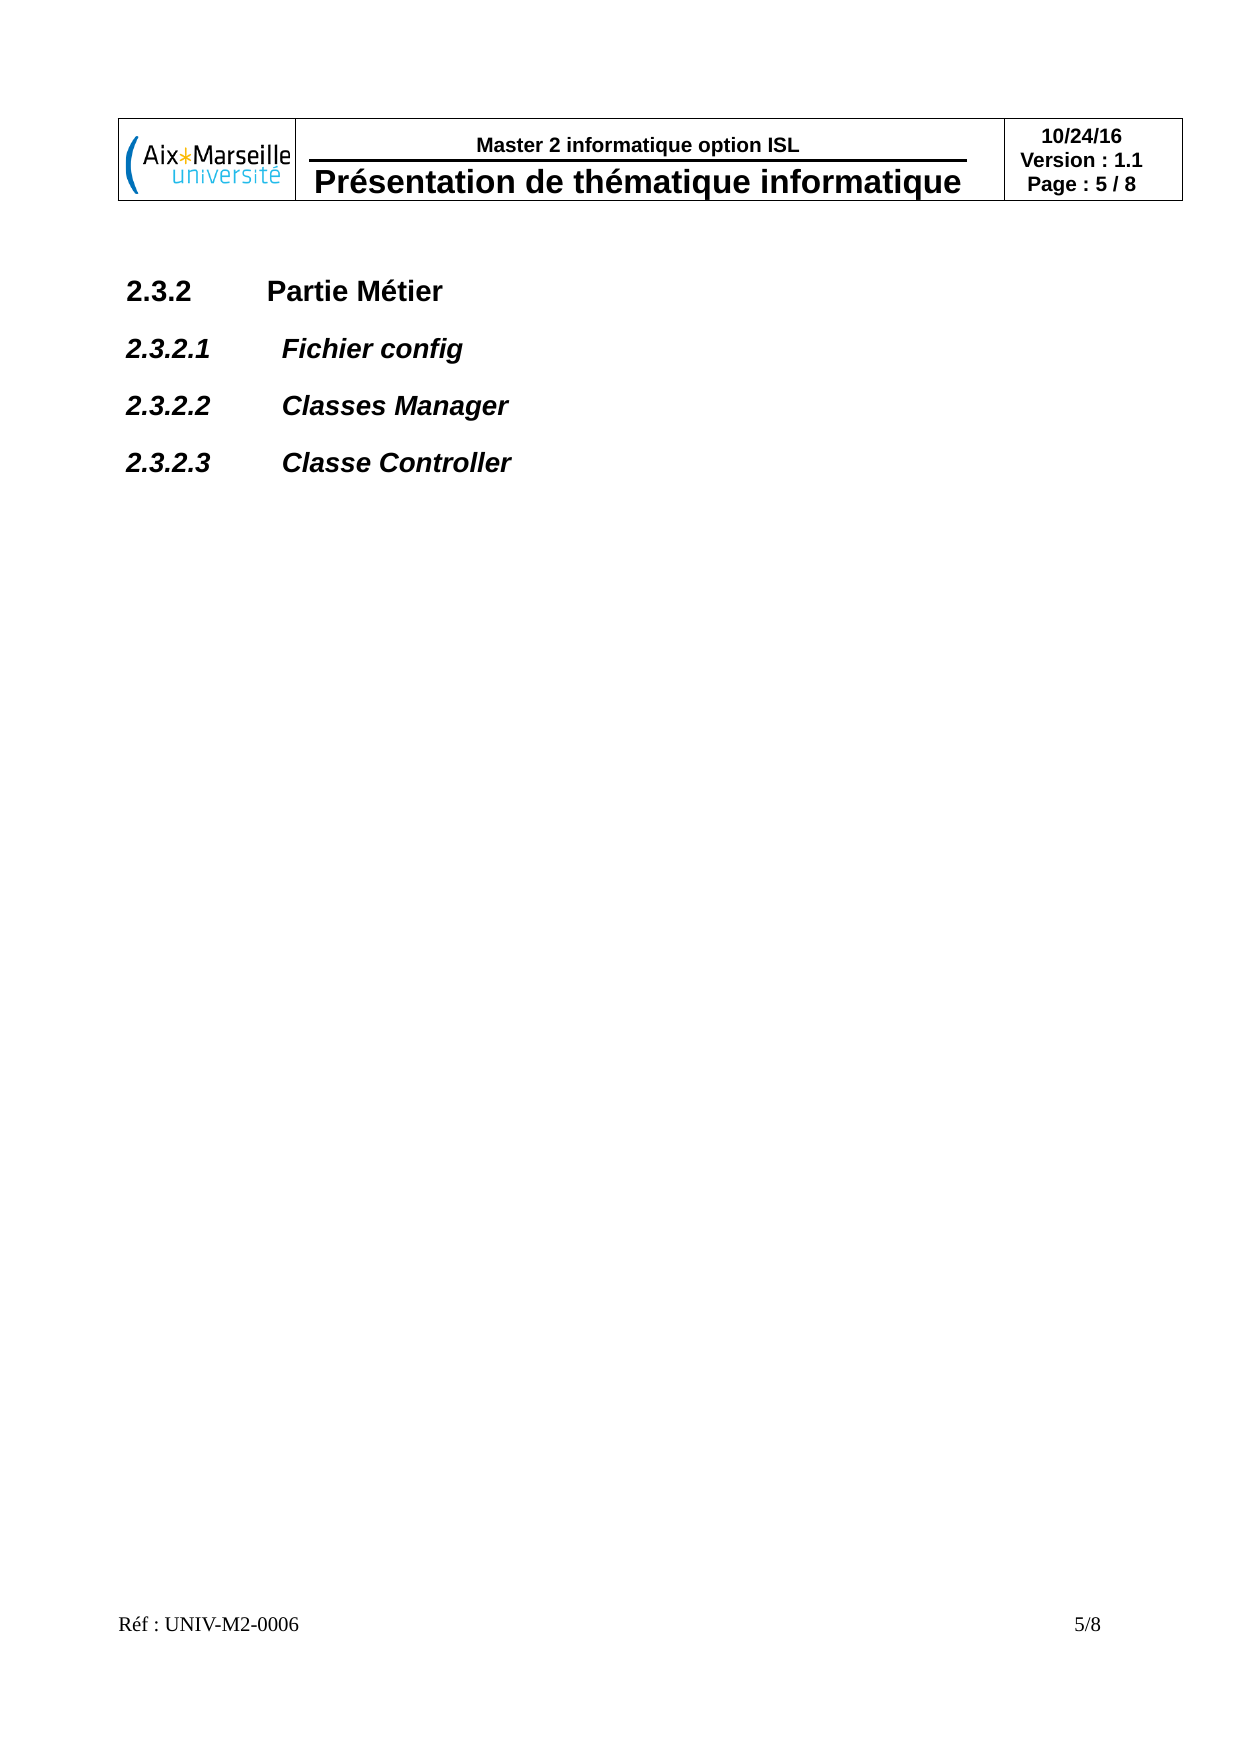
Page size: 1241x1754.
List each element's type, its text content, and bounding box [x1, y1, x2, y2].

subtitle Partie Métier [118, 274, 1122, 308]
picture [125, 136, 290, 194]
subtitle Fichier config [118, 333, 1122, 365]
subtitle Classes Manager [118, 390, 1122, 422]
subtitle Classe Controller [118, 447, 1122, 478]
